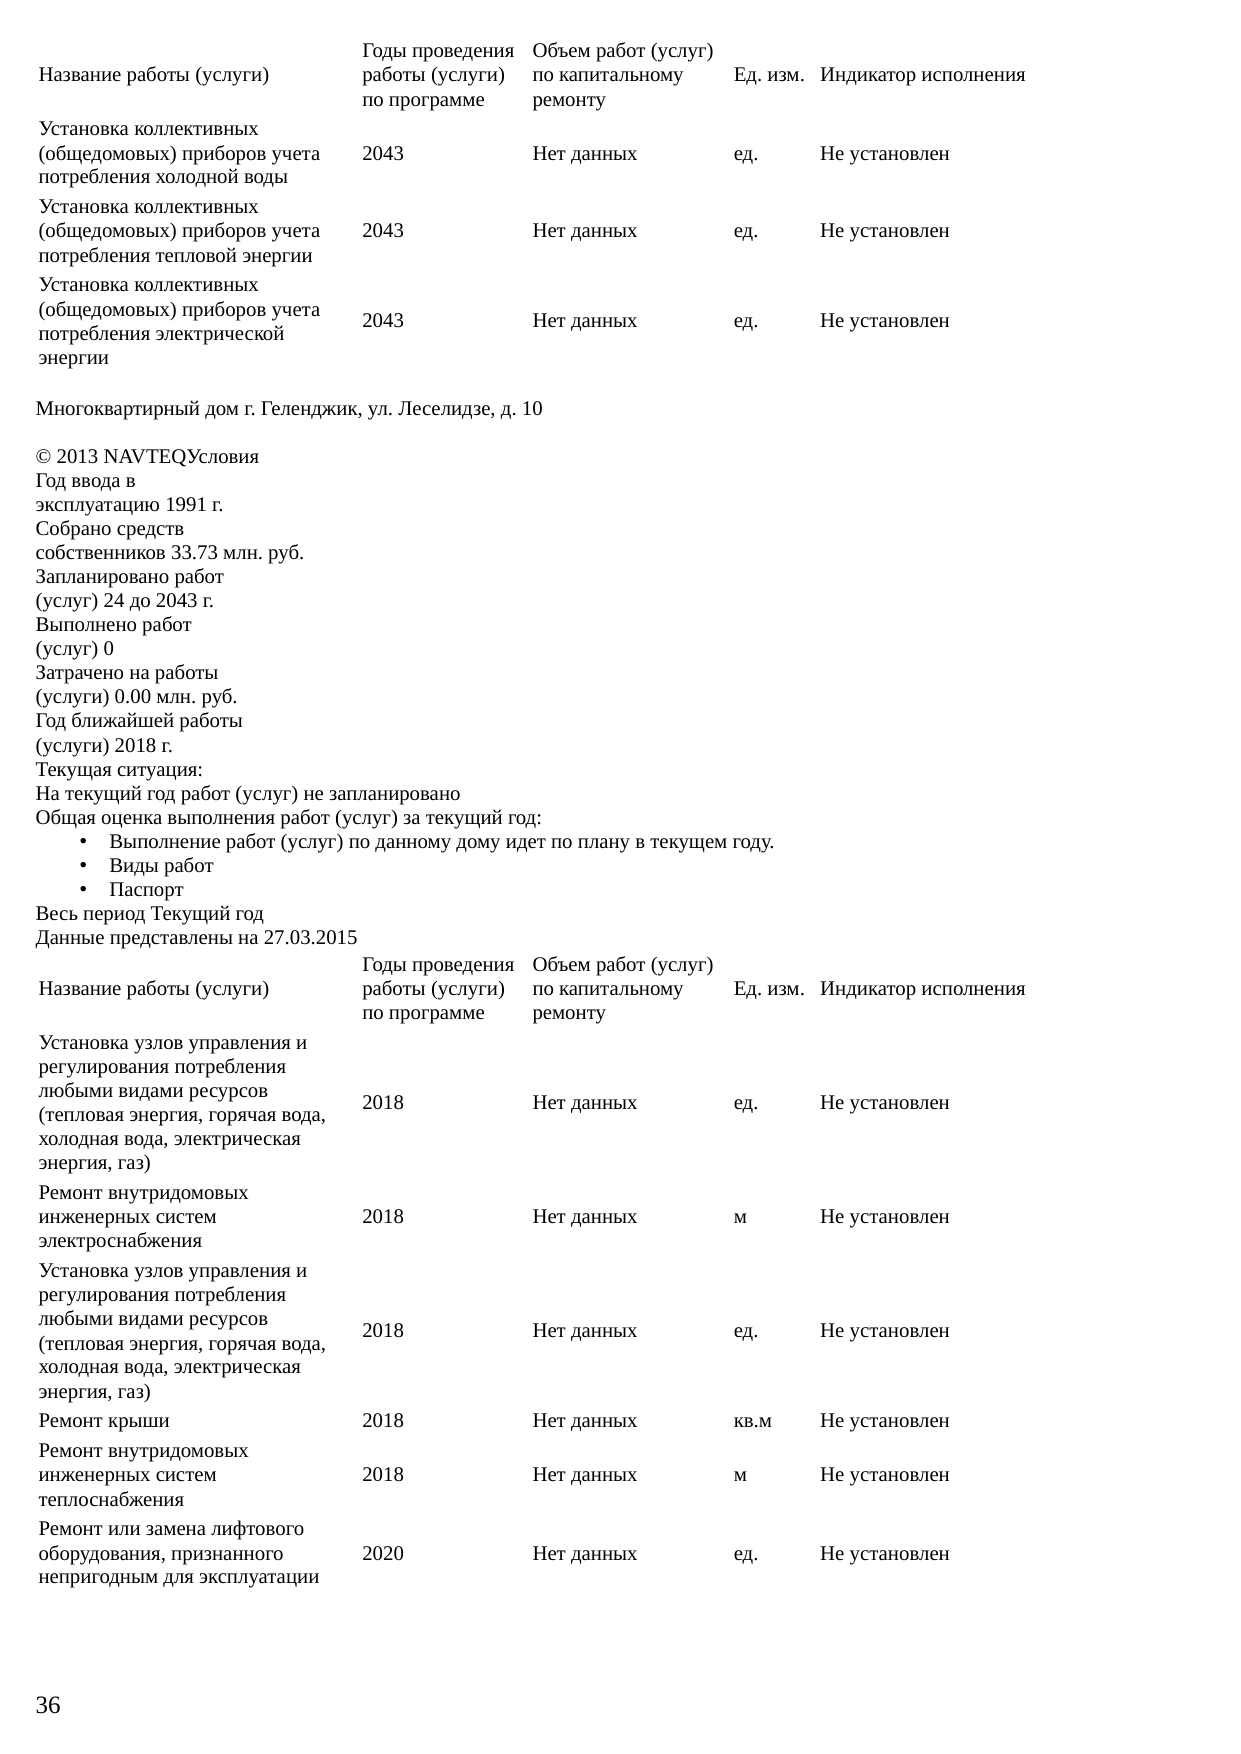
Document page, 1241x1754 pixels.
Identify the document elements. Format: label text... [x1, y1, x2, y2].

list Виды работ [79, 853, 1205, 877]
table_cell Не установлен [817, 1406, 1076, 1435]
table_cell ед. [731, 1255, 817, 1406]
table_cell 2018 [359, 1406, 529, 1435]
table_cell Нет данных [529, 270, 731, 372]
table_cell Установка узлов управления и регулирования потребления любыми видами ресурсов (тепловая энергия, горячая вода, холодная вода, электрическая энергия, газ) [35, 1255, 359, 1406]
table_cell Не установлен [817, 1177, 1076, 1255]
table_cell [1076, 114, 1205, 191]
text Текущая ситуация: [35, 757, 1205, 781]
table_cell ед. [731, 270, 817, 372]
text Выполнено работ (услуг) 0 [35, 612, 1205, 660]
table_header Ед. изм. [731, 35, 817, 113]
table_cell Установка узлов управления и регулирования потребления любыми видами ресурсов (тепловая энергия, горячая вода, холодная вода, электрическая энергия, газ) [35, 1027, 359, 1177]
text Собрано средств собственников 33.73 млн. руб. [35, 516, 1205, 564]
table_cell Не установлен [817, 1027, 1076, 1177]
table_header Индикатор исполнения [817, 949, 1205, 1027]
table_cell [1076, 191, 1205, 269]
table_header Объем работ (услуг) по капитальному ремонту [529, 949, 731, 1027]
text Запланировано работ (услуг) 24 до 2043 г. [35, 564, 1205, 612]
table_cell Не установлен [817, 191, 1076, 269]
table_cell 2018 [359, 1255, 529, 1406]
table_cell [1076, 270, 1205, 372]
list Выполнение работ (услуг) по данному дому идет по плану в текущем году. [79, 829, 1205, 853]
table_cell ед. [731, 1027, 817, 1177]
table_cell кв.м [731, 1406, 817, 1435]
table_cell Не установлен [817, 1255, 1076, 1406]
table_cell Ремонт или замена лифтового оборудования, признанного непригодным для эксплуатации [35, 1514, 359, 1591]
table_cell Нет данных [529, 1435, 731, 1513]
table_header Индикатор исполнения [817, 35, 1205, 113]
table_cell Не установлен [817, 1514, 1076, 1591]
table_cell Не установлен [817, 1435, 1076, 1513]
table_cell [1076, 1435, 1205, 1513]
table_cell 2018 [359, 1177, 529, 1255]
table_cell Ремонт внутридомовых инженерных систем электроснабжения [35, 1177, 359, 1255]
table_cell [1076, 1406, 1205, 1435]
table_cell 2043 [359, 191, 529, 269]
table_cell ед. [731, 1514, 817, 1591]
table_cell м [731, 1435, 817, 1513]
text Затрачено на работы (услуги) 0.00 млн. руб. [35, 660, 1205, 708]
table_header Объем работ (услуг) по капитальному ремонту [529, 35, 731, 113]
table_cell Ремонт внутридомовых инженерных систем теплоснабжения [35, 1435, 359, 1513]
table_cell Нет данных [529, 1027, 731, 1177]
text На текущий год работ (услуг) не запланировано [35, 781, 1205, 805]
text Весь период Текущий год [35, 901, 1205, 925]
table_header Годы проведения работы (услуги) по программе [359, 949, 529, 1027]
text Год ближайшей работы (услуги) 2018 г. [35, 708, 1205, 757]
table_header Название работы (услуги) [35, 949, 359, 1027]
table_header Ед. изм. [731, 949, 817, 1027]
table_cell Установка коллективных (общедомовых) приборов учета потребления тепловой энергии [35, 191, 359, 269]
text Общая оценка выполнения работ (услуг) за текущий год: [35, 805, 1205, 829]
list Паспорт [79, 877, 1205, 901]
table_cell ед. [731, 114, 817, 191]
table_cell 2020 [359, 1514, 529, 1591]
text © 2013 NAVTEQУсловия [35, 444, 1205, 468]
table_cell [1076, 1027, 1205, 1177]
table_cell Не установлен [817, 114, 1076, 191]
table_cell Не установлен [817, 270, 1076, 372]
table_cell Нет данных [529, 191, 731, 269]
table_cell [1076, 1514, 1205, 1591]
table_cell [1076, 1177, 1205, 1255]
table_cell Нет данных [529, 1514, 731, 1591]
table_cell Нет данных [529, 1177, 731, 1255]
table_cell Установка коллективных (общедомовых) приборов учета потребления электрической энергии [35, 270, 359, 372]
table_cell 2018 [359, 1435, 529, 1513]
text Год ввода в эксплуатацию 1991 г. [35, 468, 1205, 516]
table_header Годы проведения работы (услуги) по программе [359, 35, 529, 113]
table_cell ед. [731, 191, 817, 269]
table_cell м [731, 1177, 817, 1255]
text Данные представлены на 27.03.2015 [35, 925, 1205, 949]
table_cell Установка коллективных (общедомовых) приборов учета потребления холодной воды [35, 114, 359, 191]
table_cell [1076, 1255, 1205, 1406]
table_cell 2018 [359, 1027, 529, 1177]
text Многоквартирный дом г. Геленджик, ул. Леселидзе, д. 10 [35, 396, 1205, 420]
table_cell 2043 [359, 114, 529, 191]
table_cell Ремонт крыши [35, 1406, 359, 1435]
table_cell 2043 [359, 270, 529, 372]
table_header Название работы (услуги) [35, 35, 359, 113]
table_cell Нет данных [529, 1406, 731, 1435]
table_cell Нет данных [529, 114, 731, 191]
table_cell Нет данных [529, 1255, 731, 1406]
